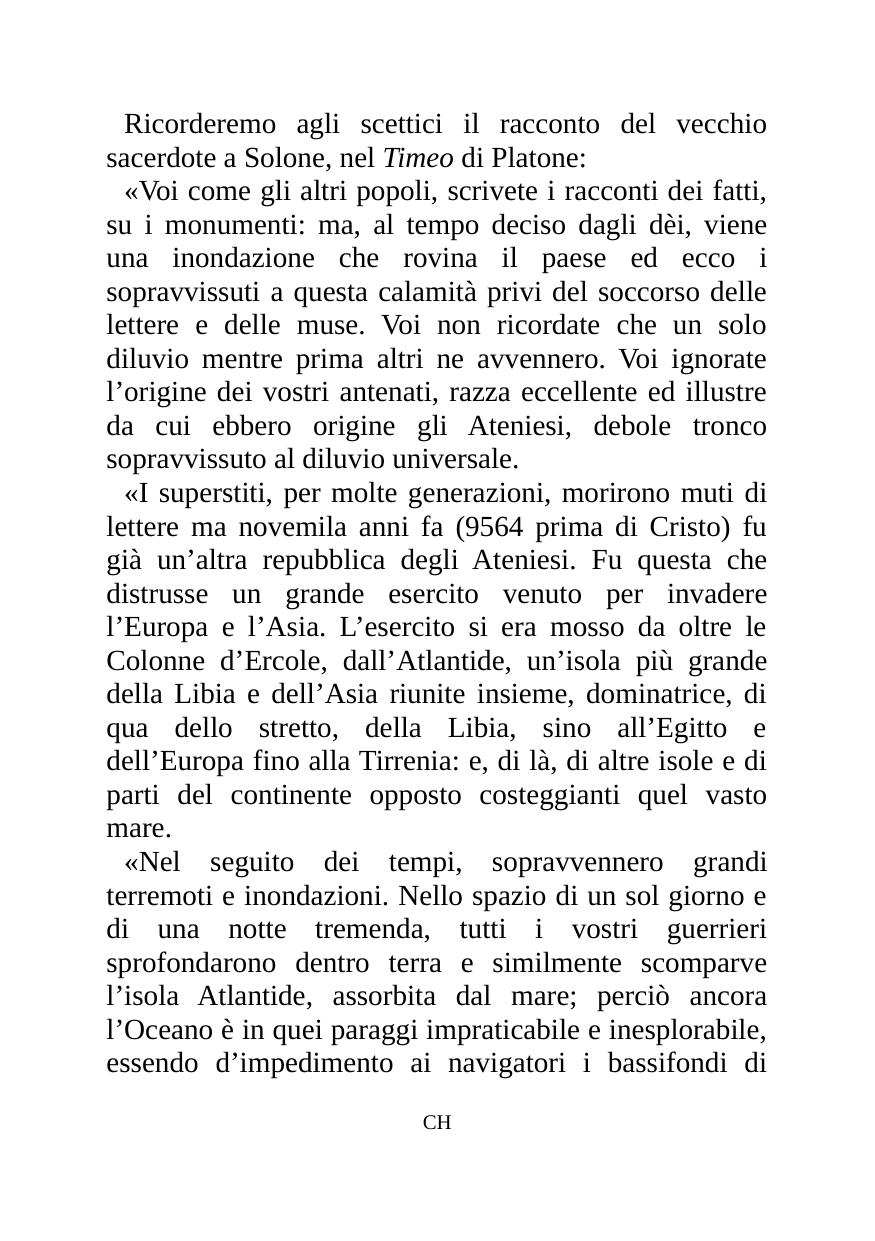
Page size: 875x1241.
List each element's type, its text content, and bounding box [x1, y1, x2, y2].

text Ricorderemo agli scettici il racconto del vecchio sacerdote a Solone, nel Timeo di Platone: [106, 106, 768, 173]
text «Nel seguito dei tempi, sopravvennero grandi terremoti e inondazioni. Nello spazio di un sol giorno e di una notte tremenda, tutti i vostri guerrieri sprofondarono dentro terra e similmente scomparve l’isola Atlantide, assorbita dal mare; perciò ancora l’Oceano è in quei paraggi impraticabile e inesplorabile, essendo d’impedimento ai navigatori i bassifondi di [106, 844, 768, 1079]
text «Voi come gli altri popoli, scrivete i racconti dei fatti, su i monumenti: ma, al tempo deciso dagli dèi, viene una inondazione che rovina il paese ed ecco i sopravvissuti a questa calamità privi del soccorso delle lettere e delle muse. Voi non ricordate che un solo diluvio mentre prima altri ne avvennero. Voi ignorate l’origine dei vostri antenati, razza eccellente ed illustre da cui ebbero origine gli Ateniesi, debole tronco sopravvissuto al diluvio universale. [106, 173, 768, 475]
text «I superstiti, per molte generazioni, morirono muti di lettere ma novemila anni fa (9564 prima di Cristo) fu già un’altra repubblica degli Ateniesi. Fu questa che distrusse un grande esercito venuto per invadere l’Europa e l’Asia. L’esercito si era mosso da oltre le Colonne d’Ercole, dall’Atlantide, un’isola più grande della Libia e dell’Asia riunite insieme, dominatrice, di qua dello stretto, della Libia, sino all’Egitto e dell’Europa fino alla Tirrenia: e, di là, di altre isole e di parti del continente opposto costeggianti quel vasto mare. [106, 475, 768, 844]
